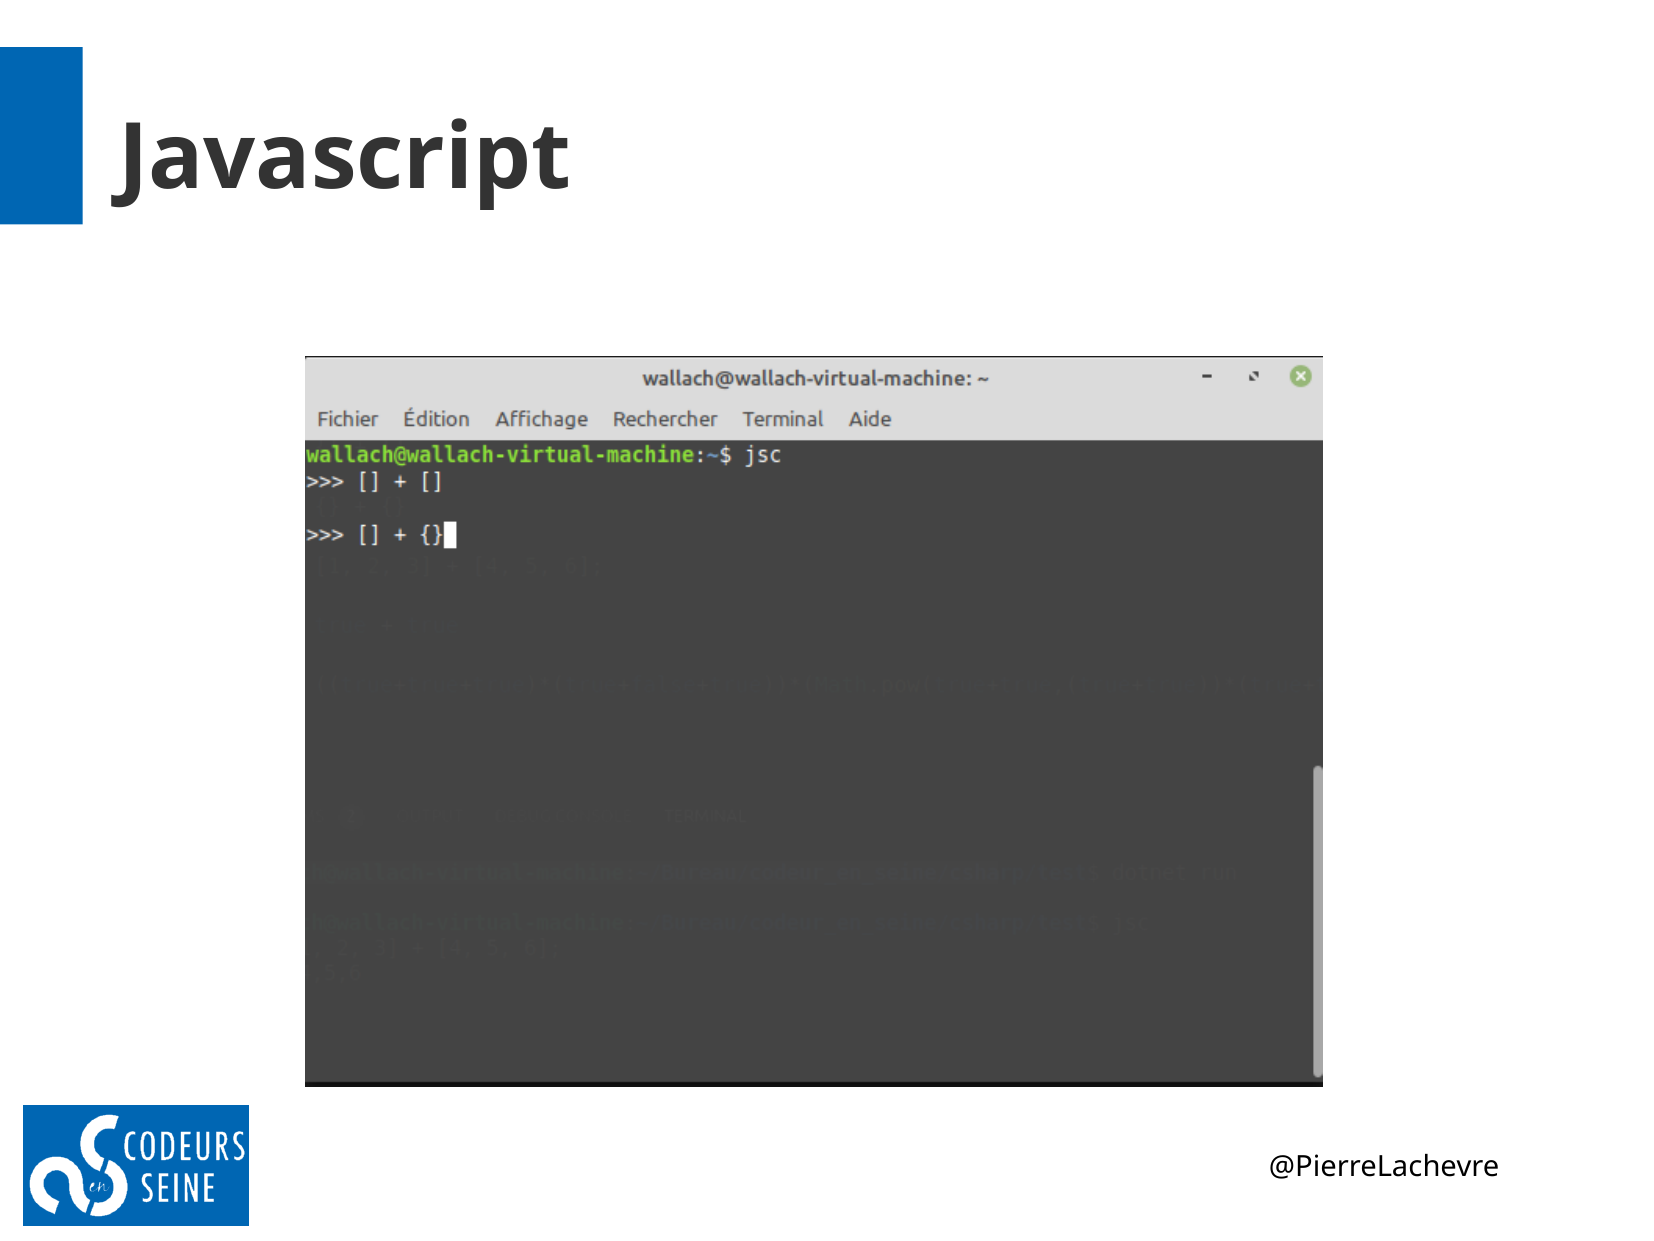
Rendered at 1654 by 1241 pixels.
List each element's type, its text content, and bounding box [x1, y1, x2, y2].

picture [23, 1105, 249, 1226]
title Javascript [118, 49, 1571, 257]
picture [305, 356, 1323, 1087]
